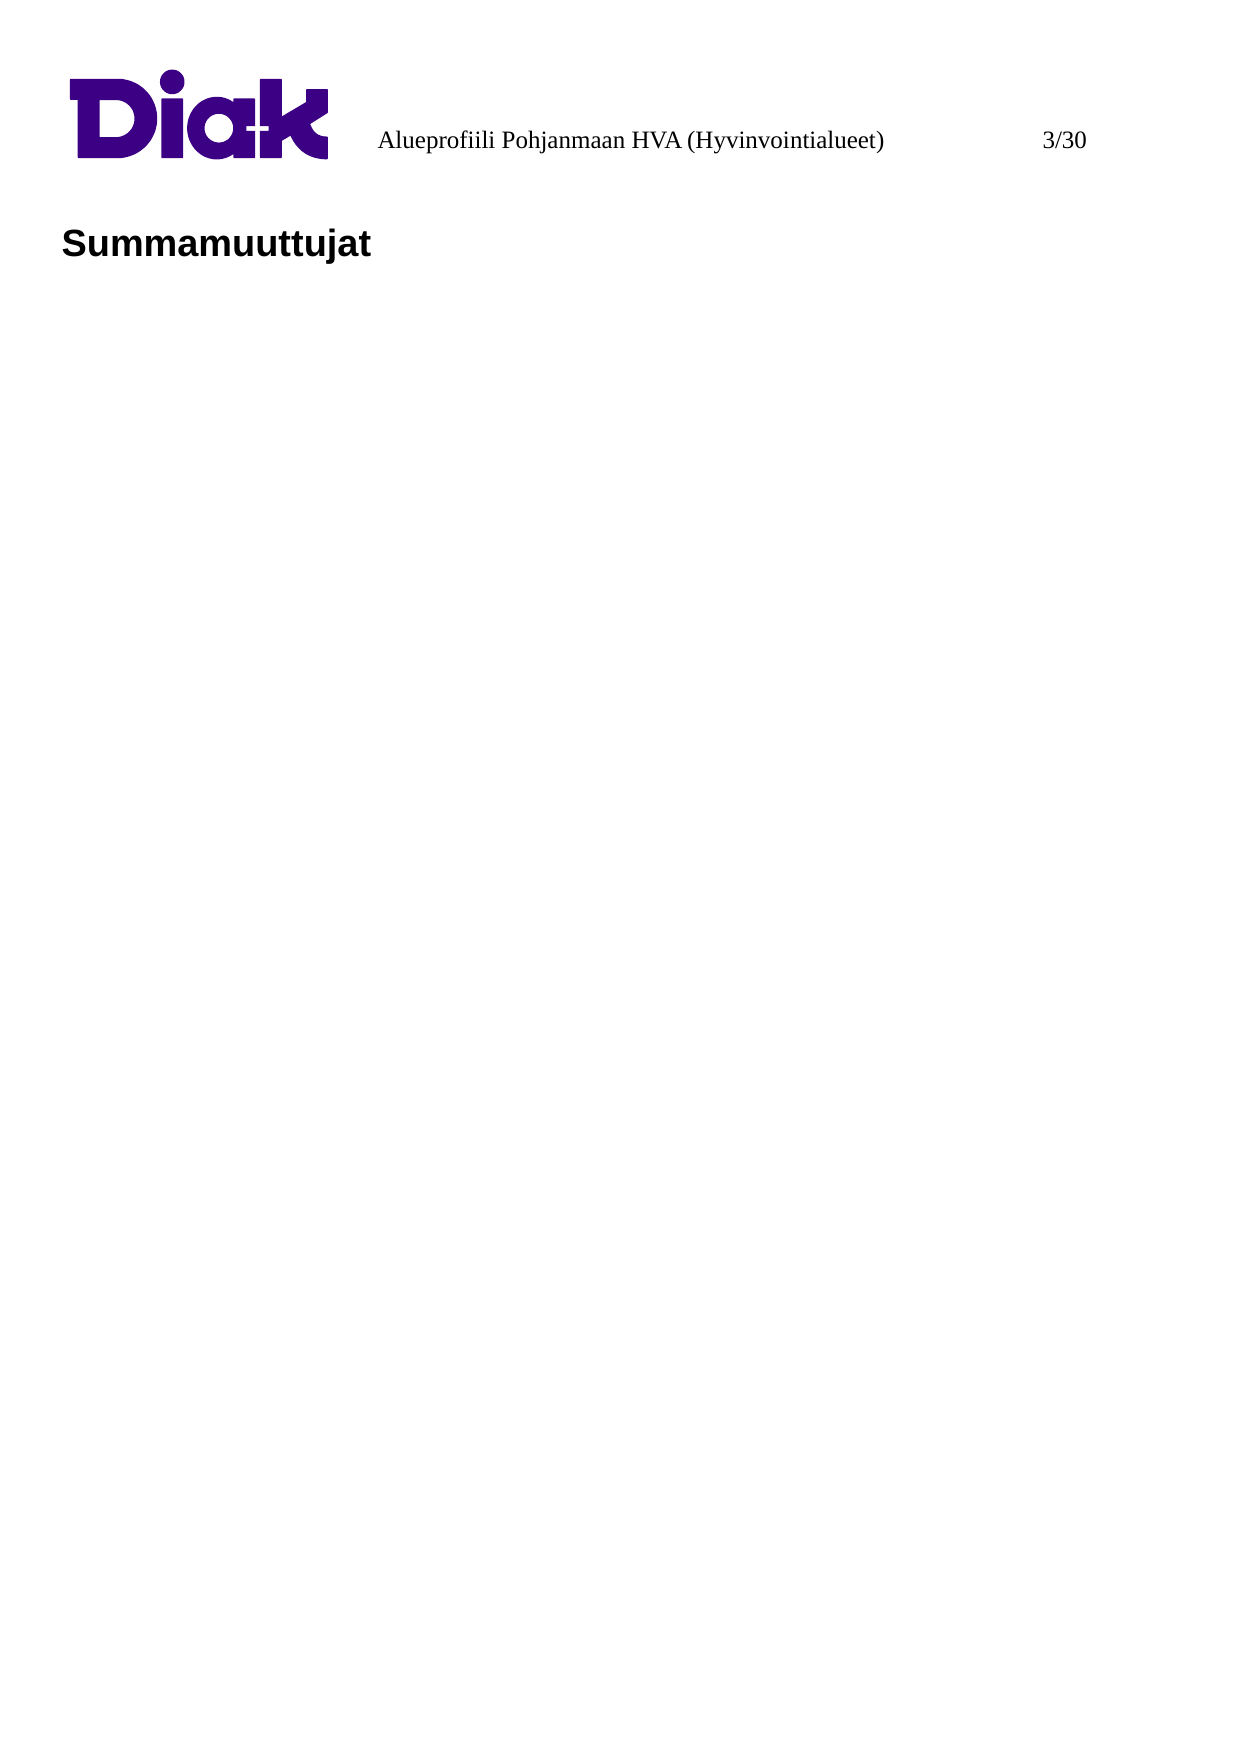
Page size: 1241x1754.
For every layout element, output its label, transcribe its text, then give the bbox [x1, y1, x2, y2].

subtitle Summamuuttujat [61, 221, 1179, 265]
